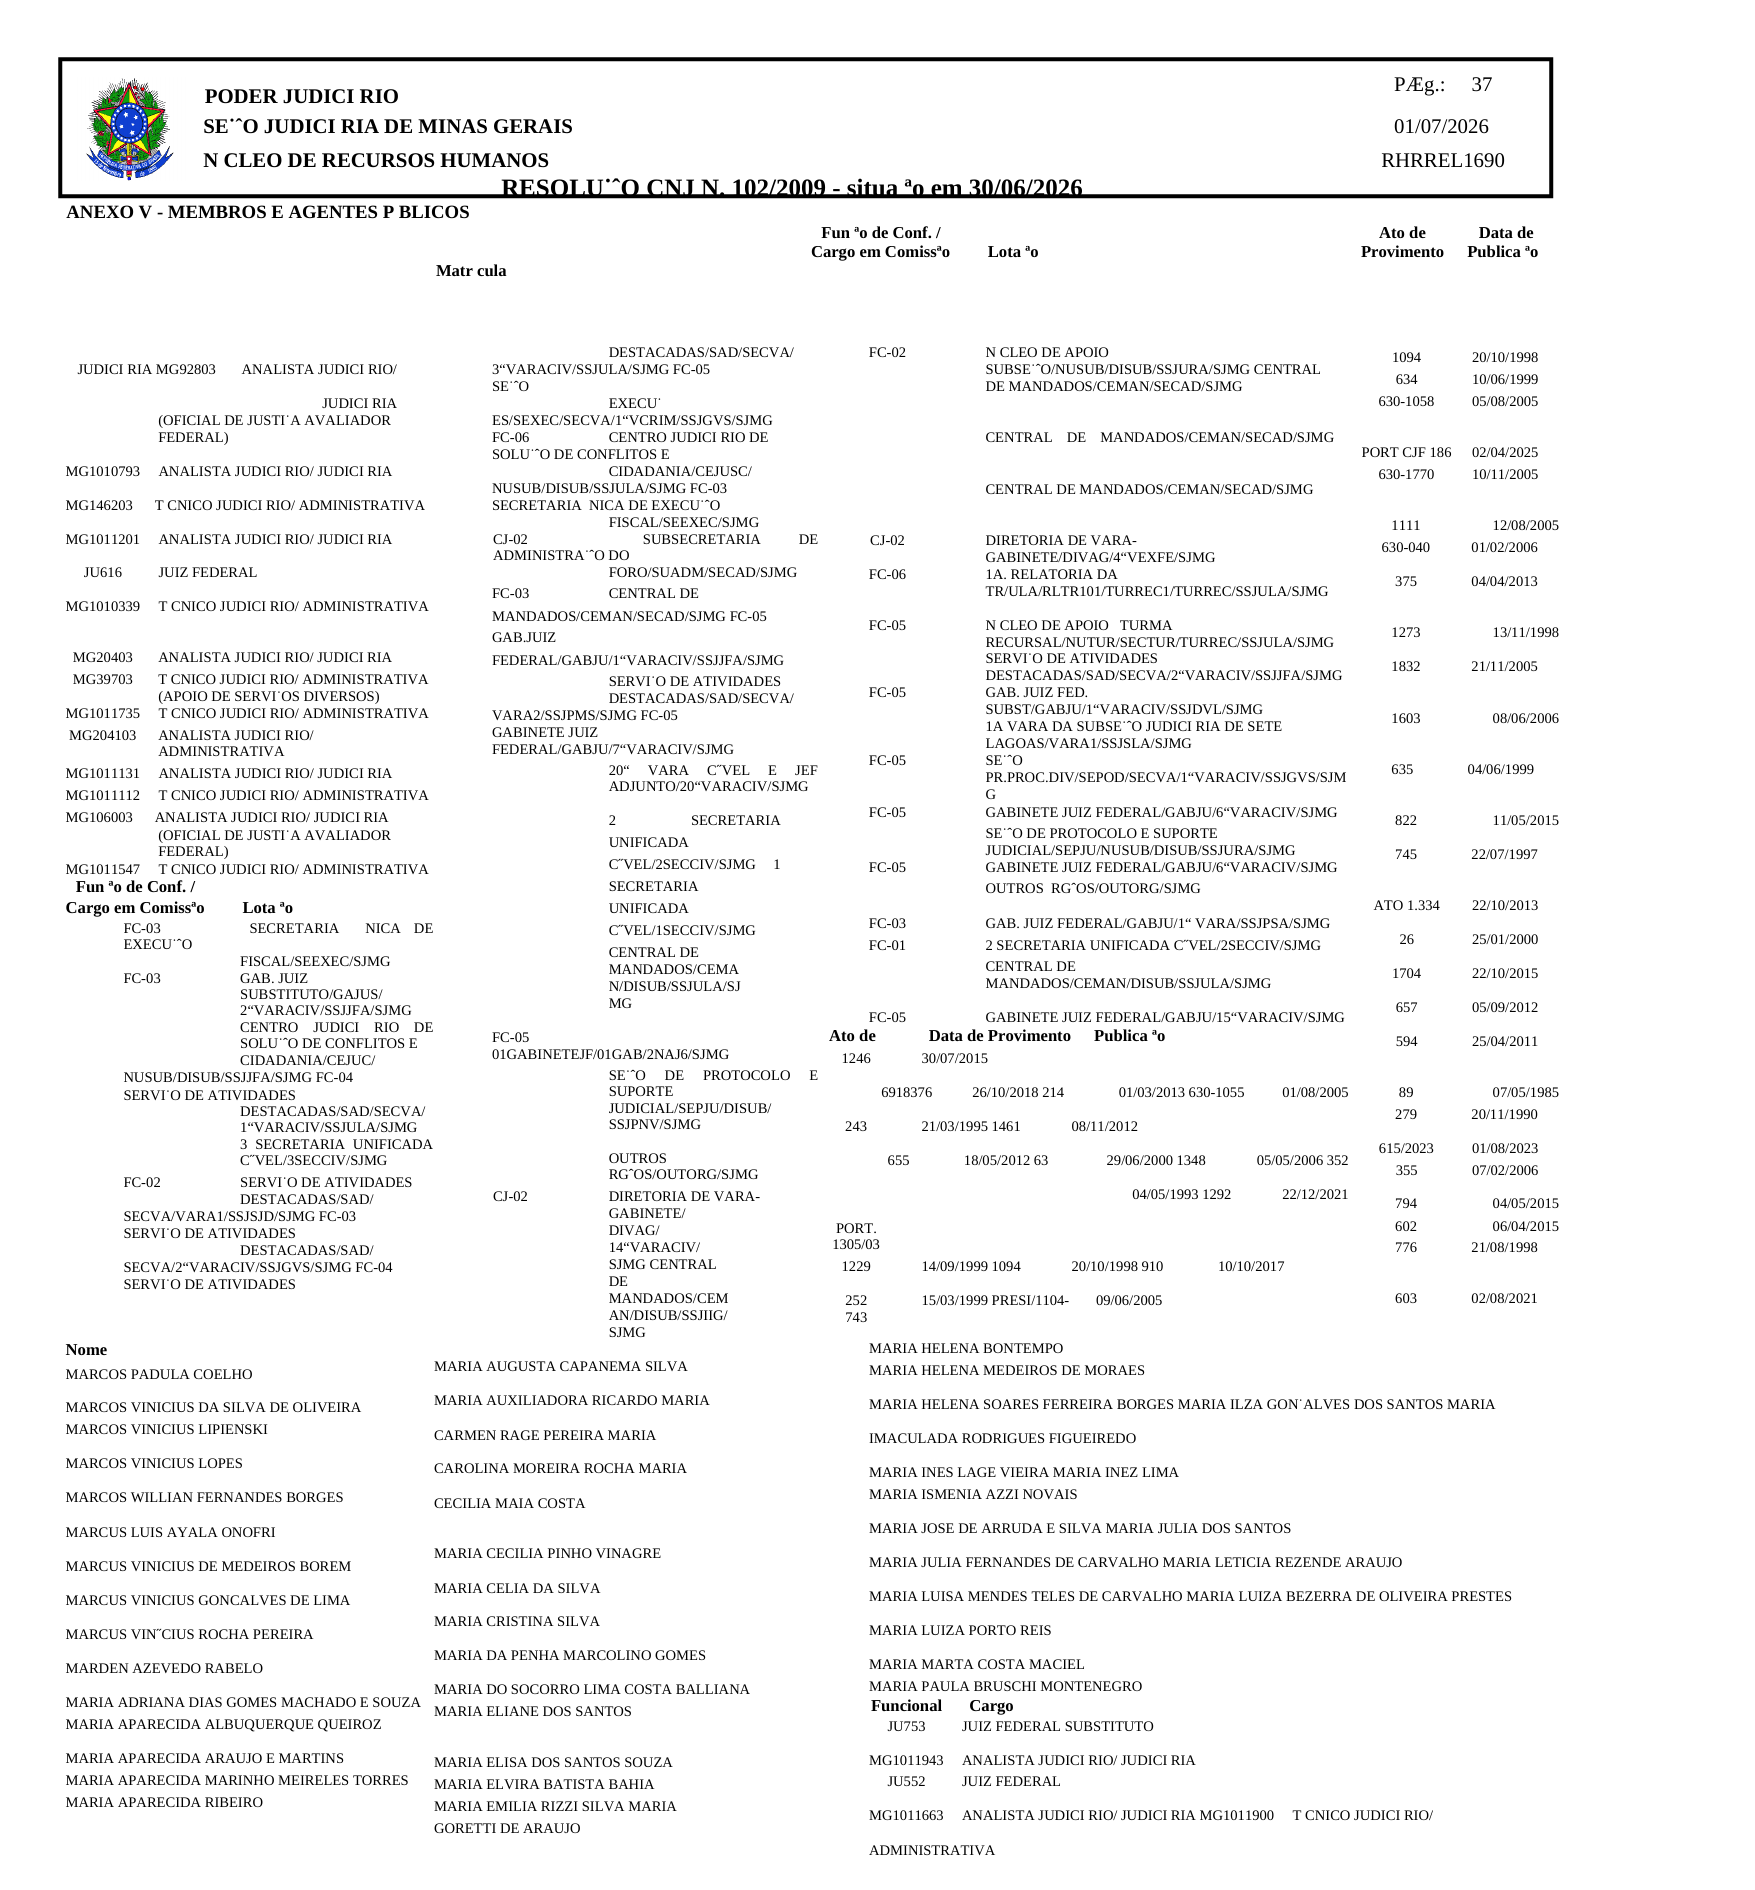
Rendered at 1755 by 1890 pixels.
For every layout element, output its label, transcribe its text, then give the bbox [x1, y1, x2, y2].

text Cargo em Comissªo Lota ªo [65, 896, 423, 917]
text MARIA HELENA SOARES FERREIRA BORGES MARIA ILZA GON˙ALVES DOS SANTOS MARIA IMACULADA RODRIGUES FIGUEIREDO [869, 1379, 1503, 1447]
text 1273 13/11/1998 1832 21/11/2005 [1391, 606, 1559, 675]
text MARIA APARECIDA ARAUJO E MARTINS [65, 1750, 428, 1766]
text MARIA ADRIANA DIAS GOMES MACHADO E SOUZA MARIA APARECIDA ALBUQUERQUE QUEIROZ [65, 1688, 428, 1732]
text FEDERAL) [158, 429, 423, 445]
text FC-05 SE˙ˆO [869, 752, 1354, 769]
text CENTRAL DE MANDADOS/CEMAN/DISUB/SSJULA/SJMG [985, 957, 1292, 991]
text MARIA AUGUSTA CAPANEMA SILVA MARIA AUXILIADORA RICARDO MARIA CARMEN RAGE PEREIRA MARIA CAROLINA MOREIRA ROCHA MARIA CECILIA MAIA COSTA [434, 1341, 716, 1511]
text 243 21/03/1995 1461 08/11/2012 [841, 1112, 1354, 1134]
text FISCAL/SEEXEC/SJMG [240, 953, 423, 969]
text ADMINISTRATIVA [158, 744, 423, 760]
text Fun ªo de Conf. / [76, 877, 423, 896]
text FC-03 SECRETARIA NICA DE EXECU˙ˆO [123, 920, 423, 953]
text CENTRAL DE MANDADOS/CEMAN/DISUB/SSJULA/SJMG [608, 944, 741, 1012]
text DESTACADAS/SAD/SECVA/2“VARACIV/SSJJFA/SJMG FC-05 GAB. JUIZ FED. [869, 667, 1354, 701]
text DESTACADAS/SAD/SECVA/VARA2/SSJPMS/SJMG FC-05 GABINETE JUIZ FEDERAL/GABJU/7“VARACIV/SJMG [492, 689, 804, 757]
text MARIA MARTA COSTA MACIEL [869, 1656, 1559, 1672]
text Nome [65, 1341, 428, 1359]
text ATO 1.334 22/10/2013 26 25/01/2000 1704 22/10/2015 657 05/09/2012 594 25/04/2011 [1373, 879, 1538, 1049]
text MARIA PAULA BRUSCHI MONTENEGRO [869, 1678, 1559, 1694]
text FISCAL/SEEXEC/SJMG [608, 514, 804, 530]
text JU753 JUIZ FEDERAL SUBSTITUTO [887, 1718, 1559, 1734]
text DESTACADAS/SAD/SECVA/2“VARACIV/SSJGVS/SJMG FC-04 SERVI˙O DE ATIVIDADES [123, 1242, 423, 1292]
text FC-03 CENTRAL DE MANDADOS/CEMAN/SECAD/SJMG FC-05 GAB.JUIZ FEDERAL/GABJU/1“VARACIV/SSJJFA/SJMG [492, 580, 803, 668]
text MARIA ELISA DOS SANTOS SOUZA MARIA ELVIRA BATISTA BAHIA MARIA EMILIA RIZZI SILVA MARIA GORETTI DE ARAUJO [434, 1748, 685, 1837]
text CJ-02 SUBSECRETARIA DE ADMINISTRA˙ˆO DO [493, 531, 804, 564]
text FC-06 1A. RELATORIA DA [869, 566, 1354, 583]
text 2 SECRETARIA UNIFICADA C˝VEL/2SECCIV/SJMG 1 SECRETARIA UNIFICADA C˝VEL/1SECCIV/SJMG [608, 806, 781, 939]
text GABINETE/DIVAG/4“VEXFE/SJMG [985, 549, 1354, 565]
text FC-02 SERVI˙O DE ATIVIDADES [123, 1174, 423, 1191]
text MARCOS WILLIAN FERNANDES BORGES MARCUS LUIS AYALA ONOFRI [65, 1472, 364, 1540]
text 743 [845, 1309, 1354, 1326]
text MG1010339 T CNICO JUDICI RIO/ ADMINISTRATIVA [65, 598, 423, 615]
text SUBST/GABJU/1“VARACIV/SSJDVL/SJMG [985, 701, 1354, 717]
text Ato de Data de Provimento Publica ªo [811, 1026, 1354, 1044]
text MG1011547 T CNICO JUDICI RIO/ ADMINISTRATIVA [65, 861, 423, 877]
text MARIA CECILIA PINHO VINAGRE MARIA CELIA DA SILVA [434, 1528, 690, 1596]
text FC-05 GABINETE JUIZ FEDERAL/GABJU/15“VARACIV/SJMG [869, 1009, 1354, 1026]
text FC-03 GAB. JUIZ [123, 970, 423, 986]
text 89 07/05/1985 279 20/11/1990 [1395, 1078, 1559, 1122]
text MG1011943 ANALISTA JUDICI RIO/ JUDICI RIA [869, 1752, 1559, 1768]
text SE˙ˆO DE PROTOCOLO E SUPORTE [608, 1068, 804, 1100]
text MARIA LUIZA PORTO REIS [869, 1623, 1559, 1639]
text MARCUS VINICIUS DE MEDEIROS BOREM MARCUS VINICIUS GONCALVES DE LIMA MARCUS VIN˝CIUS ROCHA PEREIRA MARDEN AZEVEDO RABELO [65, 1540, 372, 1677]
text 1094 20/10/1998 634 10/06/1999 630-1058 05/08/2005 [1378, 344, 1538, 410]
text MARIA HELENA BONTEMPO [869, 1341, 1559, 1357]
text FC-05 GABINETE JUIZ FEDERAL/GABJU/6“VARACIV/SJMG [869, 859, 1354, 876]
text SERVI˙O DE ATIVIDADES [985, 651, 1354, 667]
text EXECU˙ ES/SEXEC/SECVA/1“VCRIM/SSJGVS/SJMG FC-06 CENTRO JUDICI RIO DE SOLU˙ˆO DE CONFLITOS E [492, 395, 796, 463]
text DESTACADAS/SAD/SECVA/3“VARACIV/SSJULA/SJMG FC-05 SE˙ˆO [492, 344, 804, 395]
text MARCOS VINICIUS DA SILVA DE OLIVEIRA MARCOS VINICIUS LIPIENSKI [65, 1394, 382, 1438]
text MARCOS VINICIUS LOPES [65, 1456, 428, 1472]
text JU616 JUIZ FEDERAL [84, 564, 423, 581]
text MARIA INES LAGE VIEIRA MARIA INEZ LIMA [869, 1459, 1384, 1481]
text MARIA JOSE DE ARRUDA E SILVA MARIA JULIA DOS SANTOS [869, 1514, 1436, 1536]
text MARIA APARECIDA MARINHO MEIRELES TORRES MARIA APARECIDA RIBEIRO [65, 1766, 428, 1811]
text 1603 08/06/2006 635 04/06/1999 [1391, 675, 1559, 777]
text JU552 JUIZ FEDERAL [887, 1773, 1559, 1790]
text PORT. [836, 1220, 1354, 1236]
text FC-03 GAB. JUIZ FEDERAL/GABJU/1“ VARA/SSJPSA/SJMG FC-01 2 SECRETARIA UNIFICADA C˝VEL/2SECCIV/SJMG [869, 909, 1351, 953]
text FC-05 GABINETE JUIZ FEDERAL/GABJU/6“VARACIV/SJMG [869, 803, 1354, 820]
text CIDADANIA/CEJUC/NUSUB/DISUB/SSJJFA/SJMG FC-04 SERVI˙O DE ATIVIDADES [123, 1052, 394, 1103]
text CENTRAL DE MANDADOS/CEMAN/SECAD/SJMG CENTRAL DE MANDADOS/CEMAN/SECAD/SJMG [985, 395, 1334, 497]
text SUBSE˙ˆO/NUSUB/DISUB/SSJURA/SJMG CENTRAL DE MANDADOS/CEMAN/SECAD/SJMG [985, 361, 1334, 395]
text 3 SECRETARIA UNIFICADA C˝VEL/3SECCIV/SJMG [240, 1136, 423, 1168]
text MG1010793 ANALISTA JUDICI RIO/ JUDICI RIA MG146203 T CNICO JUDICI RIO/ ADMINISTRATIVA MG1011201 ANALISTA JUDICI RIO/ JUDICI RIA [65, 445, 423, 547]
text 1A VARA DA SUBSE˙ˆO JUDICI RIA DE SETE LAGOAS/VARA1/SSJSLA/SJMG [985, 717, 1303, 751]
text CENTRO JUDICI RIO DE SOLU˙ˆO DE CONFLITOS E [240, 1019, 423, 1052]
text JUDICIAL/SEPJU/DISUB/SSJPNV/SJMG [608, 1101, 804, 1133]
text (APOIO DE SERVI˙OS DIVERSOS) MG1011735 T CNICO JUDICI RIO/ ADMINISTRATIVA [65, 688, 423, 722]
text SUBSTITUTO/GAJUS/2“VARACIV/SSJJFA/SJMG [240, 987, 423, 1019]
text PORT CJF 186 02/04/2025 630-1770 10/11/2005 [1361, 439, 1538, 483]
text CJ-02 DIRETORIA DE VARA- [493, 1188, 804, 1205]
text MG1011663 ANALISTA JUDICI RIO/ JUDICI RIA MG1011900 T CNICO JUDICI RIO/ ADMINISTRATIVA [869, 1790, 1559, 1858]
text FORO/SUADM/SECAD/SJMG [608, 564, 804, 580]
text RECURSAL/NUTUR/SECTUR/TURREC/SSJULA/SJMG [985, 634, 1354, 650]
text OUTROS RGˆOS/OUTORG/SJMG [985, 881, 1354, 897]
text FC-05 N CLEO DE APOIO TURMA [869, 617, 1354, 634]
text FC-02 N CLEO DE APOIO [869, 344, 1354, 360]
text DESTACADAS/SAD/SECVA/1“VARACIV/SSJULA/SJMG [240, 1103, 423, 1136]
text CIDADANIA/CEJUSC/NUSUB/DISUB/SSJULA/SJMG FC-03 SECRETARIA NICA DE EXECU˙ˆO [492, 463, 793, 514]
text OUTROS RGˆOS/OUTORG/SJMG [608, 1151, 804, 1183]
text 794 04/05/2015 602 06/04/2015 776 21/08/1998 [1395, 1190, 1559, 1256]
text 1111 12/08/2005 630-040 01/02/2006 [1381, 512, 1559, 556]
text MARIA HELENA MEDEIROS DE MORAES [869, 1363, 1559, 1379]
text 655 18/05/2012 63 29/06/2000 1348 05/05/2006 352 04/05/1993 1292 22/12/2021 [841, 1134, 1348, 1202]
text (OFICIAL DE JUSTI˙A AVALIADOR FEDERAL) [158, 826, 396, 860]
text MG20403 ANALISTA JUDICI RIO/ JUDICI RIA MG39703 T CNICO JUDICI RIO/ ADMINISTRATIVA [73, 644, 423, 688]
picture [54, 53, 1557, 201]
text SE˙ˆO DE PROTOCOLO E SUPORTE JUDICIAL/SEPJU/NUSUB/DISUB/SSJURA/SJMG [985, 824, 1317, 858]
text MG1011131 ANALISTA JUDICI RIO/ JUDICI RIA MG1011112 T CNICO JUDICI RIO/ ADMINISTRATIVA MG106003 ANALISTA JUDICI RIO/ JUDICI RIA [65, 760, 423, 826]
text MARIA JULIA FERNANDES DE CARVALHO MARIA LETICIA REZENDE ARAUJO [869, 1537, 1493, 1571]
text 6918376 26/10/2018 214 01/03/2013 630-1055 01/08/2005 [828, 1066, 1348, 1100]
text (OFICIAL DE JUSTI˙A AVALIADOR [158, 412, 423, 428]
text 1229 14/09/1999 1094 20/10/1998 910 10/10/2017 [841, 1253, 1354, 1275]
text GABINETE/DIVAG/14“VARACIV/SJMG CENTRAL DE MANDADOS/CEMAN/DISUB/SSJIIG/SJMG [608, 1205, 731, 1341]
text 375 04/04/2013 [1395, 573, 1559, 590]
text FC-05 01GABINETEJF/01GAB/2NAJ6/SJMG [492, 1029, 804, 1063]
text MARIA DA PENHA MARCOLINO GOMES [434, 1648, 818, 1664]
text MARIA LUISA MENDES TELES DE CARVALHO MARIA LUIZA BEZERRA DE OLIVEIRA PRESTES [869, 1571, 1529, 1605]
text MARIA DO SOCORRO LIMA COSTA BALLIANA MARIA ELIANE DOS SANTOS [434, 1675, 779, 1719]
text MARCOS PADULA COELHO [65, 1366, 428, 1382]
text CJ-02 DIRETORIA DE VARA- [870, 532, 1354, 549]
text PR.PROC.DIV/SEPOD/SECVA/1“VARACIV/SSJGVS/SJM G [985, 769, 1354, 803]
text 252 15/03/1999 PRESI/1104- 09/06/2005 [817, 1287, 1354, 1309]
text 1305/03 [832, 1237, 1354, 1253]
text MG204103 ANALISTA JUDICI RIO/ [69, 727, 423, 743]
text TR/ULA/RLTR101/TURREC1/TURREC/SSJULA/SJMG [985, 583, 1354, 599]
text DESTACADAS/SAD/SECVA/VARA1/SSJSJD/SJMG FC-03 SERVI˙O DE ATIVIDADES [123, 1191, 396, 1241]
text JUDICI RIA MG92803 ANALISTA JUDICI RIO/ JUDICI RIA [65, 344, 397, 412]
text Funcional Cargo [871, 1694, 1559, 1715]
text SERVI˙O DE ATIVIDADES [608, 673, 804, 689]
text 1246 30/07/2015 [841, 1050, 1354, 1066]
text 822 11/05/2015 745 22/07/1997 [1395, 794, 1559, 862]
text MARIA CRISTINA SILVA [434, 1614, 818, 1630]
text 615/2023 01/08/2023 355 07/02/2006 [1378, 1134, 1538, 1178]
text MARIA ISMENIA AZZI NOVAIS [869, 1487, 1559, 1503]
text 603 02/08/2021 [1395, 1291, 1559, 1307]
text 20“ VARA C˝VEL E JEF ADJUNTO/20“VARACIV/SJMG [608, 762, 804, 795]
